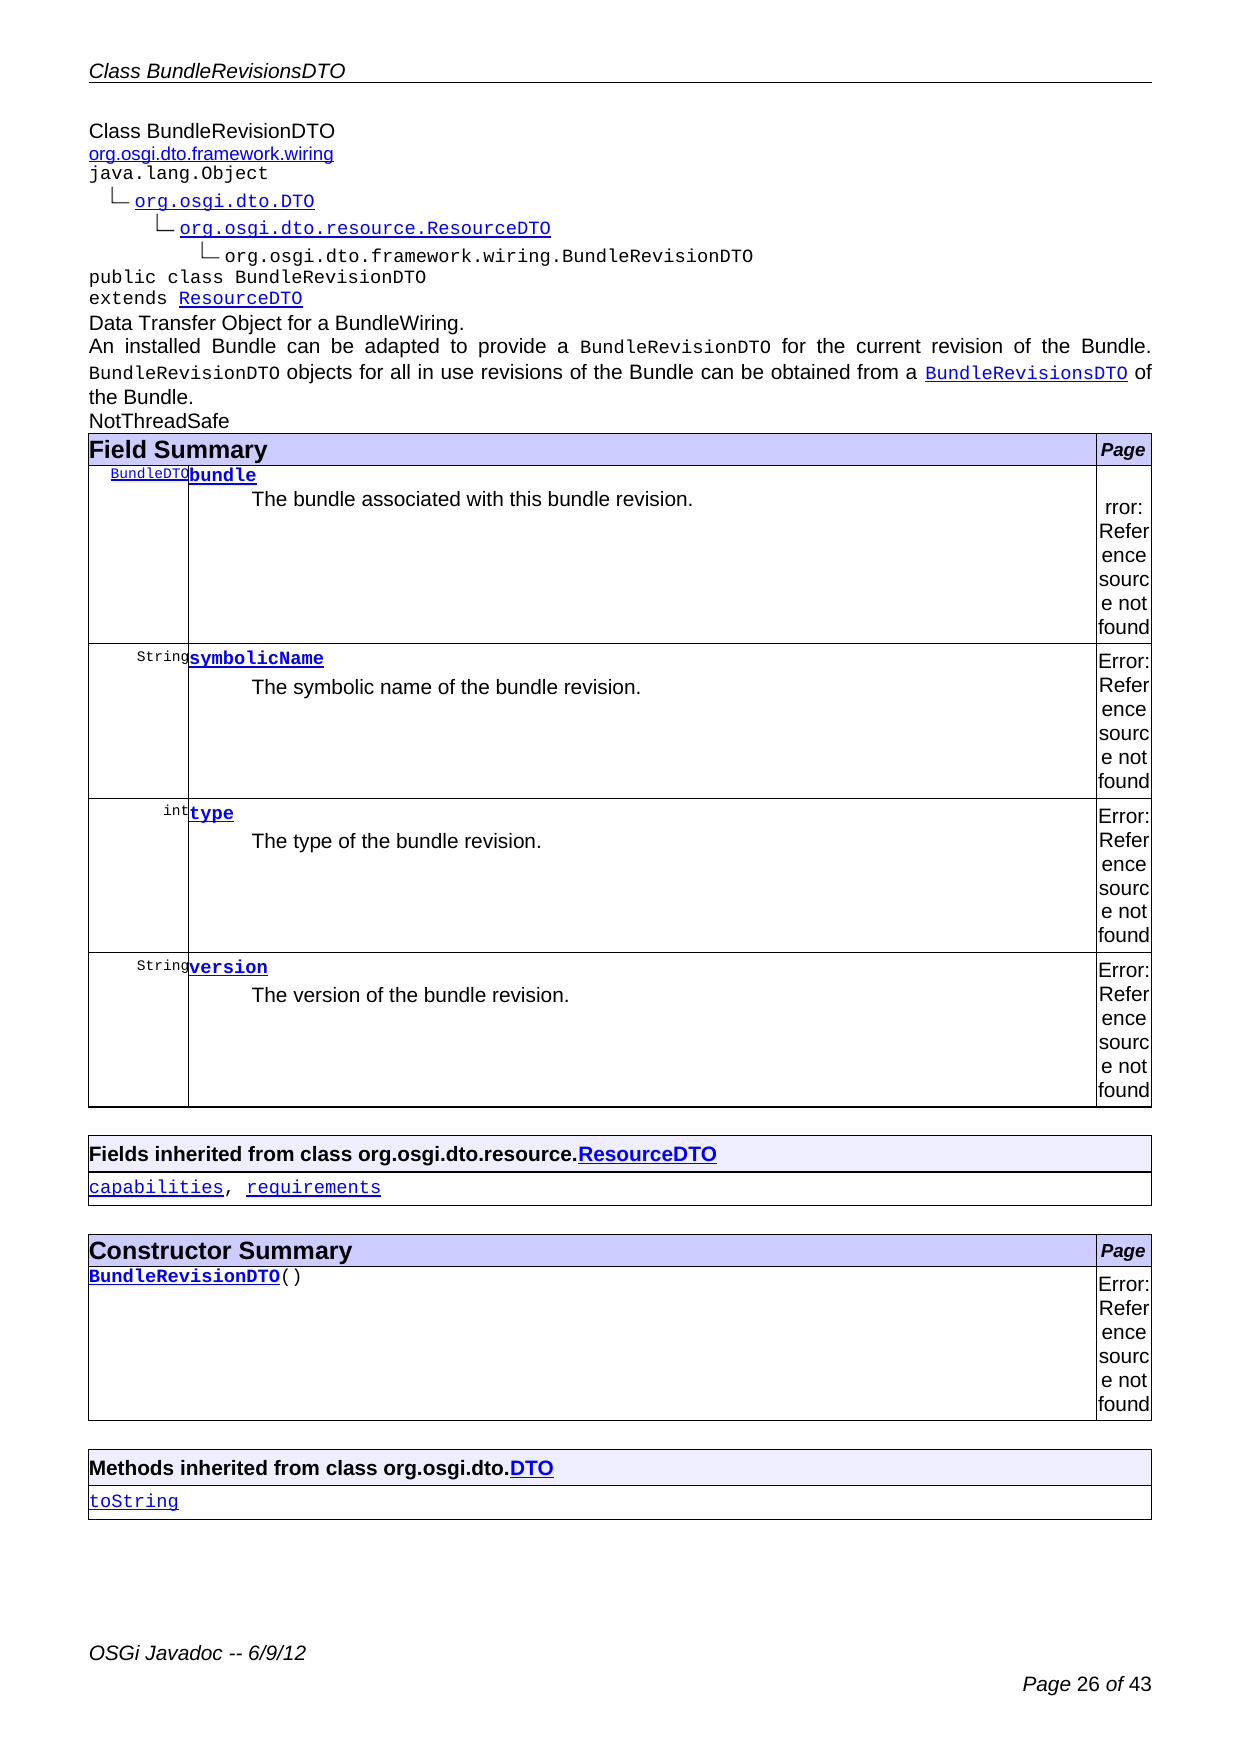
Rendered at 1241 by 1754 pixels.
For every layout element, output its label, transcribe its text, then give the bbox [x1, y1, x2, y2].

text An installed Bundle can be adapted to provide a BundleRevisionDTO for the current revision of the Bundle. BundleRevisionDTO objects for all in use revisions of the Bundle can be obtained from a BundleRevisionsDTO of the Bundle. [88, 334, 1152, 409]
text org.osgi.dto.resource.ResourceDTO [88, 213, 1152, 240]
table_cell Error: Reference source not found [1097, 644, 1151, 798]
table_header Constructor Summary [89, 1235, 1096, 1266]
table_cell int [89, 799, 188, 952]
table_cell String [89, 644, 188, 798]
text org.osgi.dto.framework.wiring.BundleRevisionDTO [88, 240, 1152, 268]
text java.lang.Object [88, 164, 1152, 185]
table_cell Error: Reference source not found [1097, 466, 1151, 643]
text org.osgi.dto.framework.wiring [88, 142, 1152, 164]
table_cell Error: Reference source not found [1097, 799, 1151, 952]
table_header Page [1097, 1235, 1151, 1266]
table_cell Error: Reference source not found [1097, 953, 1151, 1106]
table_header Methods inherited from class org.osgi.dto.DTO [89, 1450, 1151, 1485]
table_cell type The type of the bundle revision. [189, 799, 1096, 952]
picture [111, 185, 135, 207]
table_cell Error: Reference source not found [1097, 1267, 1151, 1420]
picture [201, 240, 225, 262]
text org.osgi.dto.DTO [88, 185, 1152, 213]
text public class BundleRevisionDTO [88, 268, 1152, 289]
table_cell toString [89, 1486, 1151, 1519]
text Class BundleRevisionDTO [88, 118, 1152, 142]
table_cell symbolicName The symbolic name of the bundle revision. [189, 644, 1096, 798]
table_cell bundle The bundle associated with this bundle revision. [189, 466, 1096, 643]
text extends ResourceDTO [88, 289, 1152, 310]
table_cell String [89, 953, 188, 1106]
table_header Fields inherited from class org.osgi.dto.resource.ResourceDTO [89, 1136, 1151, 1171]
picture [156, 212, 180, 235]
table_header Page [1097, 434, 1151, 465]
table_cell BundleDTO [89, 466, 188, 643]
table_cell capabilities, requirements [89, 1173, 1151, 1205]
text Data Transfer Object for a BundleWiring. [88, 310, 1152, 334]
text NotThreadSafe [88, 409, 1152, 433]
table_cell BundleRevisionDTO() [89, 1267, 1096, 1420]
table_cell version The version of the bundle revision. [189, 953, 1096, 1106]
table_header Field Summary [89, 434, 1096, 465]
